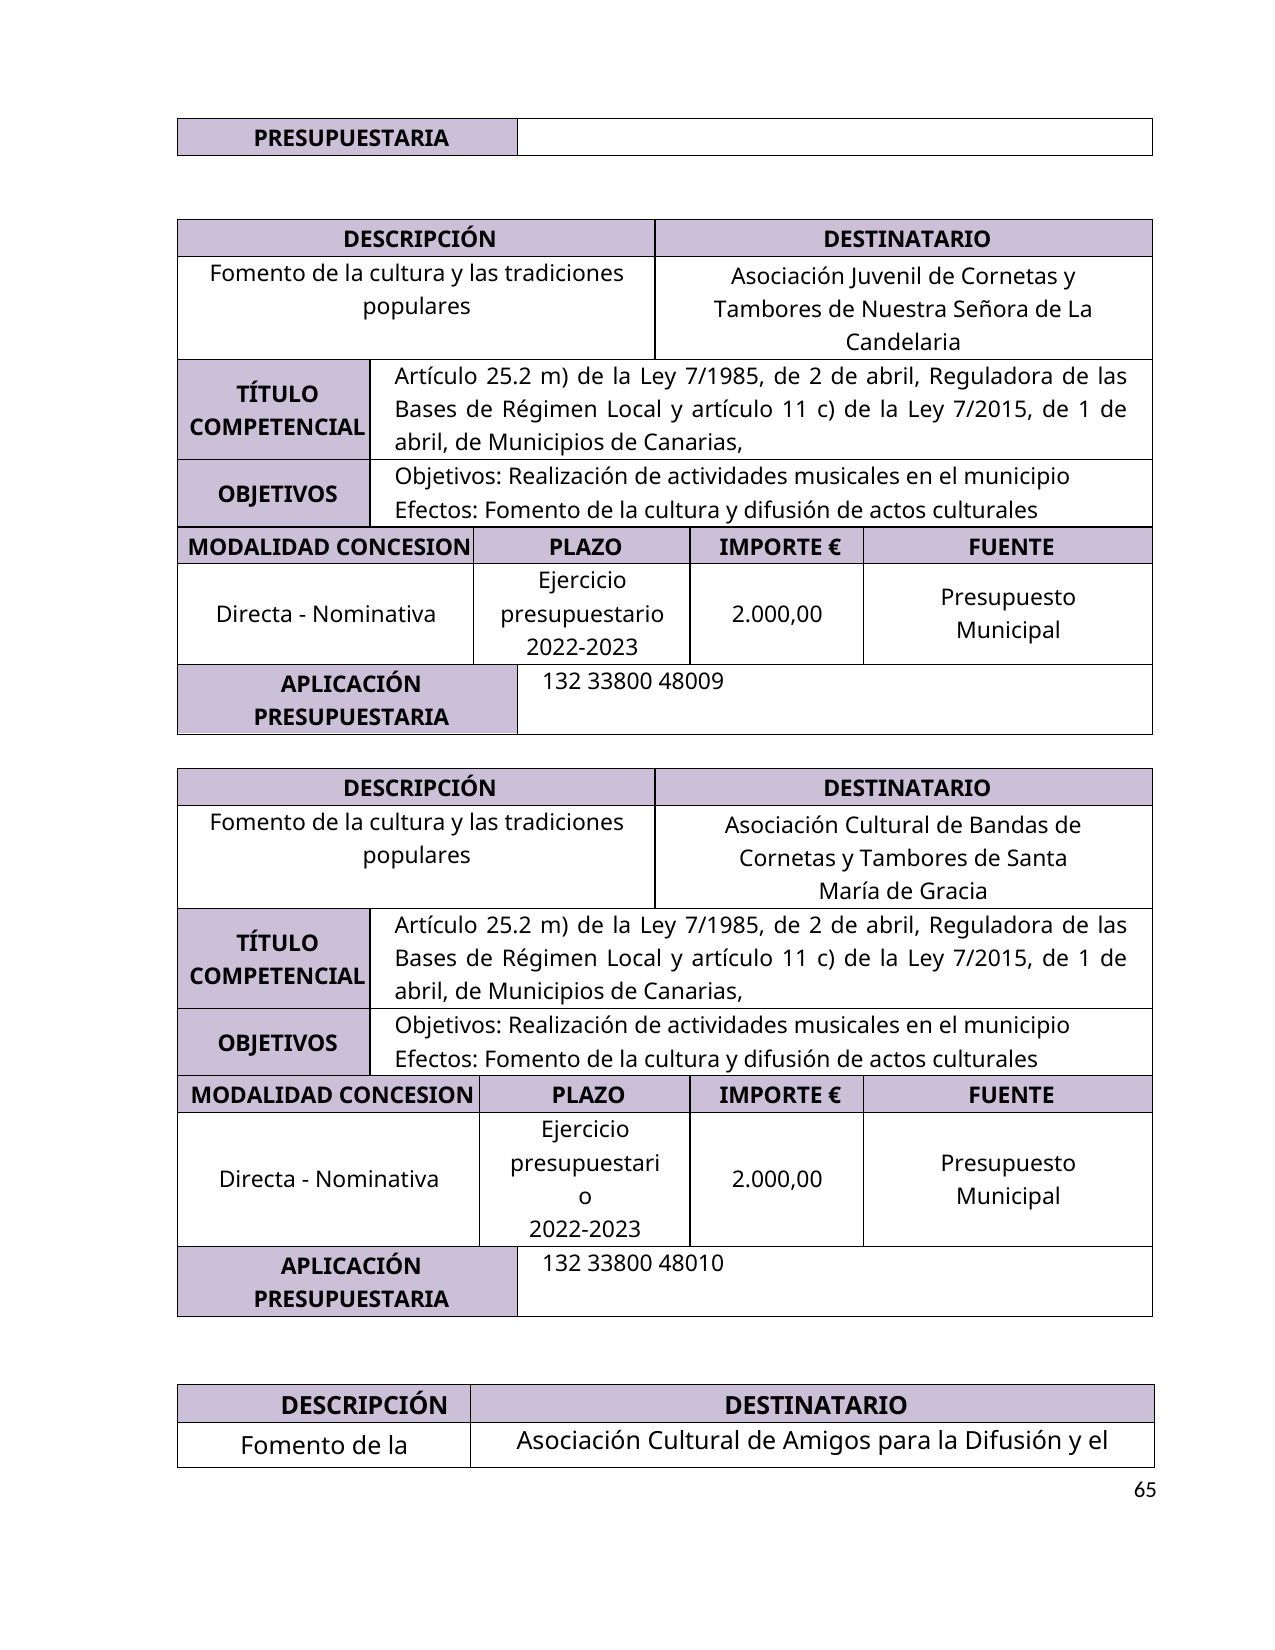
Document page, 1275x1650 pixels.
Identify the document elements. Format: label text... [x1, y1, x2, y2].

table_cell 132 33800 48010 [518, 1247, 1152, 1316]
table_cell OBJETIVOS [178, 460, 369, 526]
table_cell APLICACIÓN PRESUPUESTARIA [178, 1247, 517, 1316]
table_cell Fomento de la [178, 1423, 470, 1467]
table_header DESCRIPCIÓN [178, 769, 654, 805]
table_cell Asociación Cultural de Amigos para la Difusión y el [471, 1423, 1154, 1467]
table_cell TÍTULO COMPETENCIAL [178, 909, 369, 1008]
table_cell Artículo 25.2 m) de la Ley 7/1985, de 2 de abril, Reguladora de las Bases de Régimen Local y artículo 11 c) de la Ley 7/2015, de 1 de abril, de Municipios de Canarias, [371, 909, 1152, 1008]
table_cell 132 33800 48009 [518, 665, 1152, 733]
table_cell Ejercicio presupuestario 2022-2023 [474, 564, 689, 663]
table_cell Asociación Juvenil de Cornetas y Tambores de Nuestra Señora de La Candelaria [656, 257, 1152, 359]
table_header DESTINATARIO [656, 769, 1152, 805]
table_cell Artículo 25.2 m) de la Ley 7/1985, de 2 de abril, Reguladora de las Bases de Régimen Local y artículo 11 c) de la Ley 7/2015, de 1 de abril, de Municipios de Canarias, [371, 360, 1152, 459]
table_cell Directa - Nominativa [178, 1113, 479, 1246]
table_cell Presupuesto Municipal [864, 1113, 1152, 1246]
table_header DESTINATARIO [656, 220, 1152, 256]
table_cell Objetivos: Realización de actividades musicales en el municipio Efectos: Fomento de la cultura y difusión de actos culturales [371, 460, 1152, 526]
table_cell IMPORTE € [691, 528, 863, 563]
table_cell Directa - Nominativa [178, 564, 473, 663]
table_header DESCRIPCIÓN [178, 1385, 470, 1422]
table_cell Presupuesto Municipal [864, 564, 1152, 663]
table_cell PRESUPUESTARIA [178, 119, 517, 155]
table_cell Fomento de la cultura y las tradiciones populares [178, 257, 654, 359]
table_cell OBJETIVOS [178, 1009, 369, 1075]
table_cell TÍTULO COMPETENCIAL [178, 360, 369, 459]
table_cell MODALIDAD CONCESION [178, 1076, 479, 1112]
table_cell MODALIDAD CONCESION [178, 528, 473, 563]
table_cell FUENTE [864, 528, 1152, 563]
table_header DESCRIPCIÓN [178, 220, 654, 256]
table_cell IMPORTE € [691, 1076, 863, 1112]
table_cell Ejercicio presupuestario 2022-2023 [480, 1113, 689, 1246]
table_cell PLAZO [480, 1076, 689, 1112]
table_cell PLAZO [474, 528, 689, 563]
table_cell 2.000,00 [691, 1113, 863, 1246]
table_cell Objetivos: Realización de actividades musicales en el municipio Efectos: Fomento de la cultura y difusión de actos culturales [371, 1009, 1152, 1075]
table_header DESTINATARIO [471, 1385, 1154, 1422]
table_cell FUENTE [864, 1076, 1152, 1112]
table_cell APLICACIÓN PRESUPUESTARIA [178, 665, 517, 733]
table_cell Asociación Cultural de Bandas de Cornetas y Tambores de Santa María de Gracia [656, 806, 1152, 908]
table_cell [518, 119, 1152, 155]
table_cell Fomento de la cultura y las tradiciones populares [178, 806, 654, 908]
table_cell 2.000,00 [691, 564, 863, 663]
